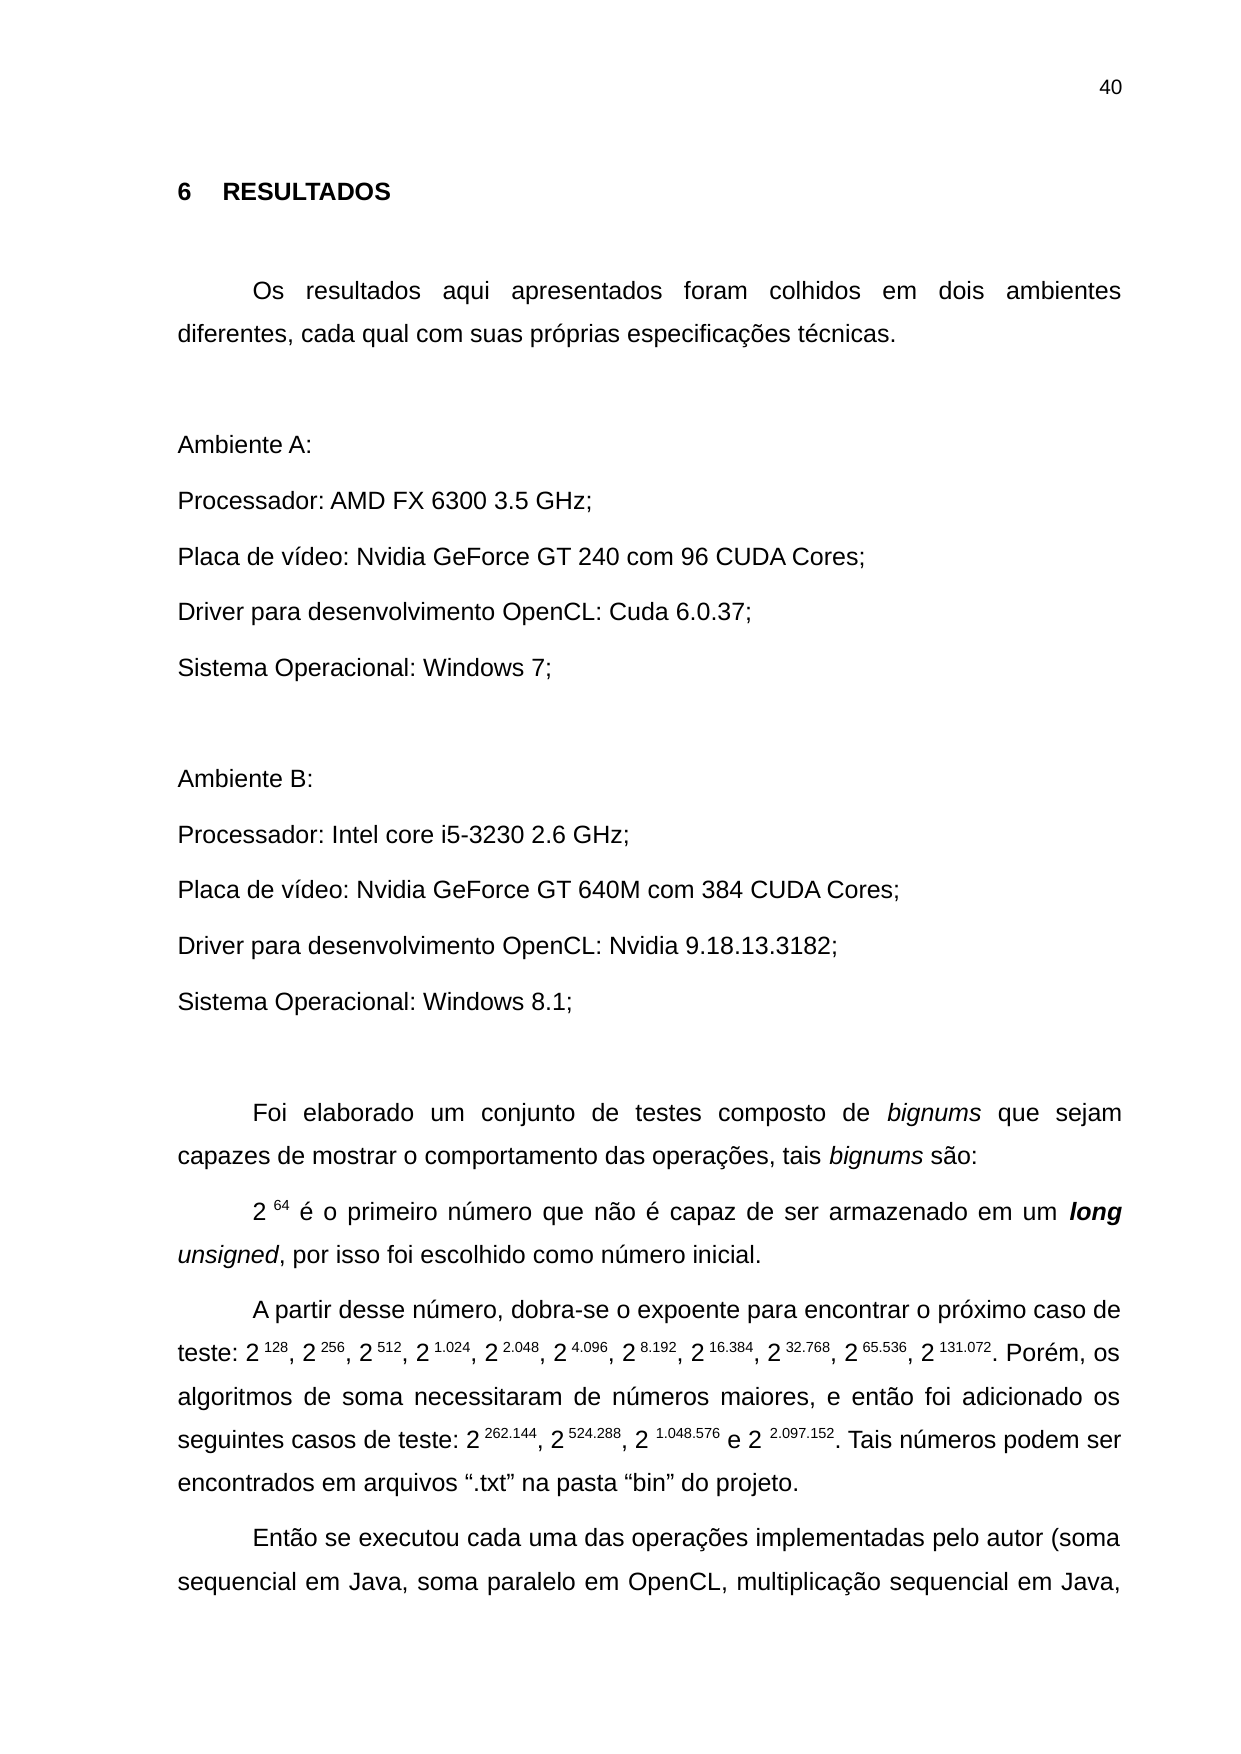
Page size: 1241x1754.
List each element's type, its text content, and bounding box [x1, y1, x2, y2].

text 2 64 é o primeiro número que não é capaz de ser armazenado em um long unsigned, por isso foi escolhido como número inicial. [177, 1197, 1122, 1268]
text Então se executou cada uma das operações implementadas pelo autor (soma sequencial em Java, soma paralelo em OpenCL, multiplicação sequencial em Java, [177, 1523, 1122, 1595]
text Ambiente A: [177, 430, 1122, 459]
text Sistema Operacional: Windows 7; [177, 653, 1122, 682]
text Driver para desenvolvimento OpenCL: Nvidia 9.18.13.3182; [177, 931, 1122, 960]
text Ambiente B: [177, 764, 1122, 793]
subtitle 6 RESULTADOS [177, 177, 1122, 206]
text Processador: Intel core i5-3230 2.6 GHz; [177, 820, 1122, 848]
text Placa de vídeo: Nvidia GeForce GT 240 com 96 CUDA Cores; [177, 542, 1122, 570]
text A partir desse número, dobra-se o expoente para encontrar o próximo caso de teste: 2 128, 2 256, 2 512, 2 1.024, 2 2.048, 2 4.096, 2 8.192, 2 16.384, 2 32.768, 2 65.536, 2 131.072. Porém, os algoritmos de soma necessitaram de números maiores, e então foi adicionado os seguintes casos de teste: 2 262.144, 2 524.288, 2 1.048.576 e 2 2.097.152. Tais números podem ser encontrados em arquivos “.txt” na pasta “bin” do projeto. [177, 1295, 1122, 1497]
text Sistema Operacional: Windows 8.1; [177, 987, 1122, 1015]
text Foi elaborado um conjunto de testes composto de bignums que sejam capazes de mostrar o comportamento das operações, tais bignums são: [177, 1098, 1122, 1170]
text Processador: AMD FX 6300 3.5 GHz; [177, 486, 1122, 515]
text Os resultados aqui apresentados foram colhidos em dois ambientes diferentes, cada qual com suas próprias especificações técnicas. [177, 276, 1122, 348]
text Placa de vídeo: Nvidia GeForce GT 640M com 384 CUDA Cores; [177, 875, 1122, 904]
text Driver para desenvolvimento OpenCL: Cuda 6.0.37; [177, 597, 1122, 626]
